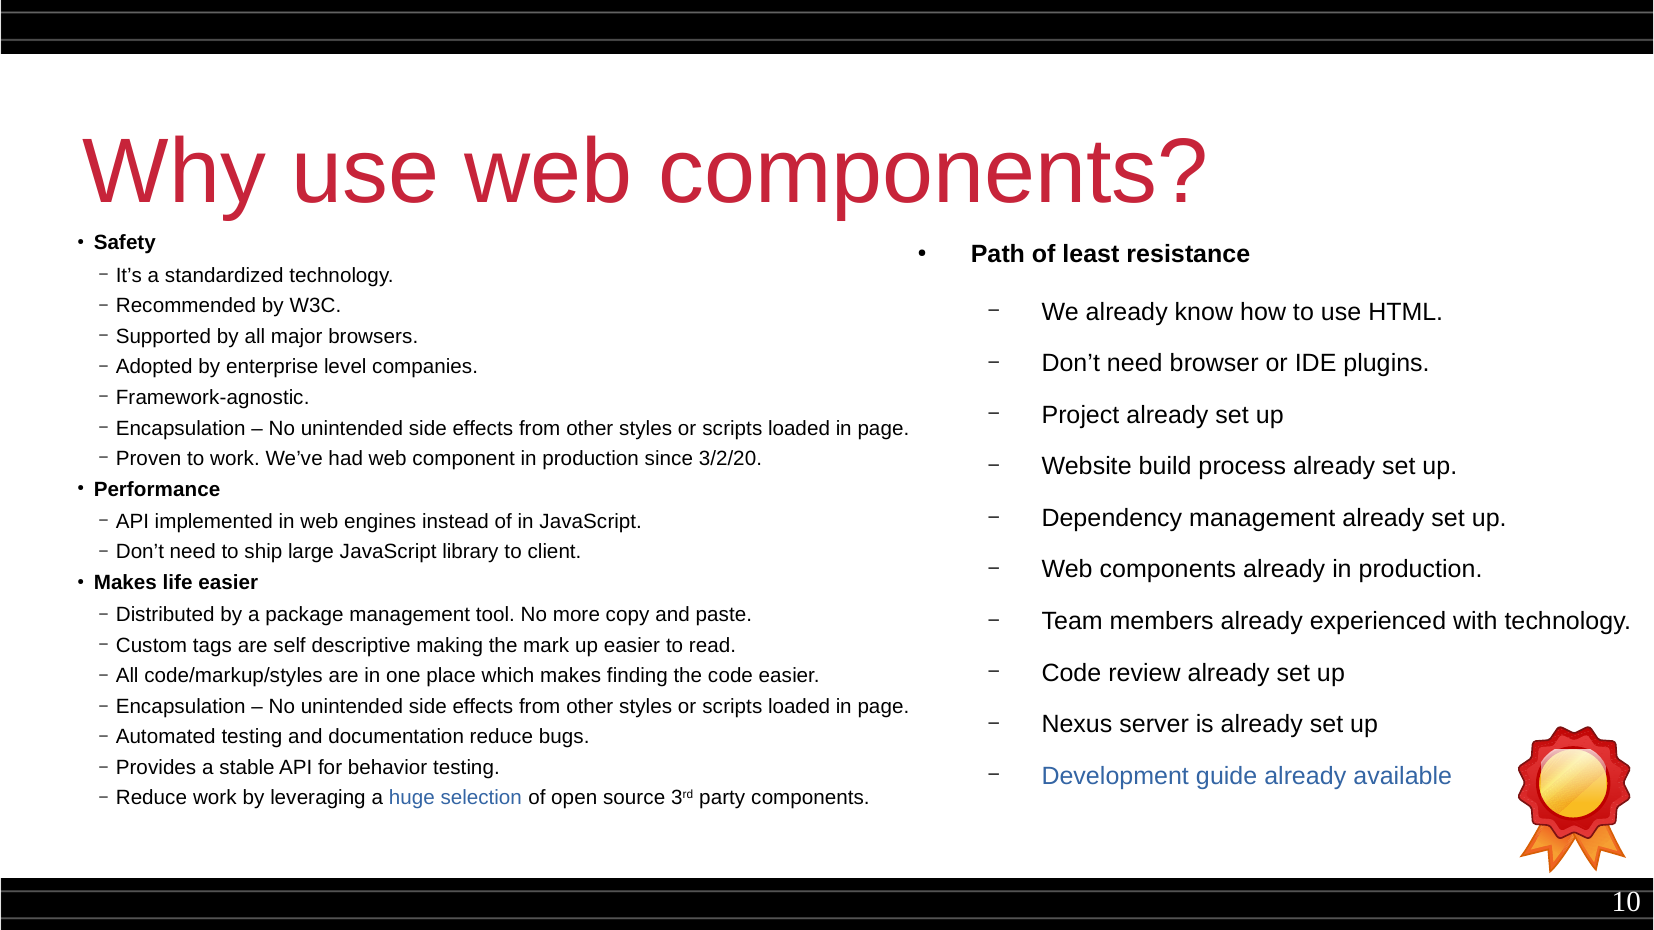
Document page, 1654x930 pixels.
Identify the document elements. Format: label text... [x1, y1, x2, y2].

list Safety It’s a standardized technology. Recommended by W3C. Supported by all major browsers. Adopted by enterprise level companies. Framework-agnostic. Encapsulation – No unintended side effects from other styles or scripts loaded in page. Proven to work. We’ve had web component in production since 3/2/20. Performance API implemented in web engines instead of in JavaScript. Don’t need to ship large JavaScript library to client. Makes life easier Distributed by a package management tool. No more copy and paste. Custom tags are self descriptive making the mark up easier to read. All code/markup/styles are in one place which makes finding the code easier. Encapsulation – No unintended side effects from other styles or scripts loaded in page. Automated testing and documentation reduce bugs. Provides a stable API for behavior testing. Reduce work by leveraging a huge selection of open source 3rd party components. [71, 231, 916, 810]
picture [0, 720, 1654, 930]
list Path of least resistance We already know how to use HTML. Don’t need browser or IDE plugins. Project already set up Website build process already set up. Dependency management already set up. Web components already in production. Team members already experienced with technology. Code review already set up Nexus server is already set up Development guide already available [900, 240, 1653, 819]
picture [0, 0, 1654, 54]
title Why use web components? [82, 92, 1571, 240]
